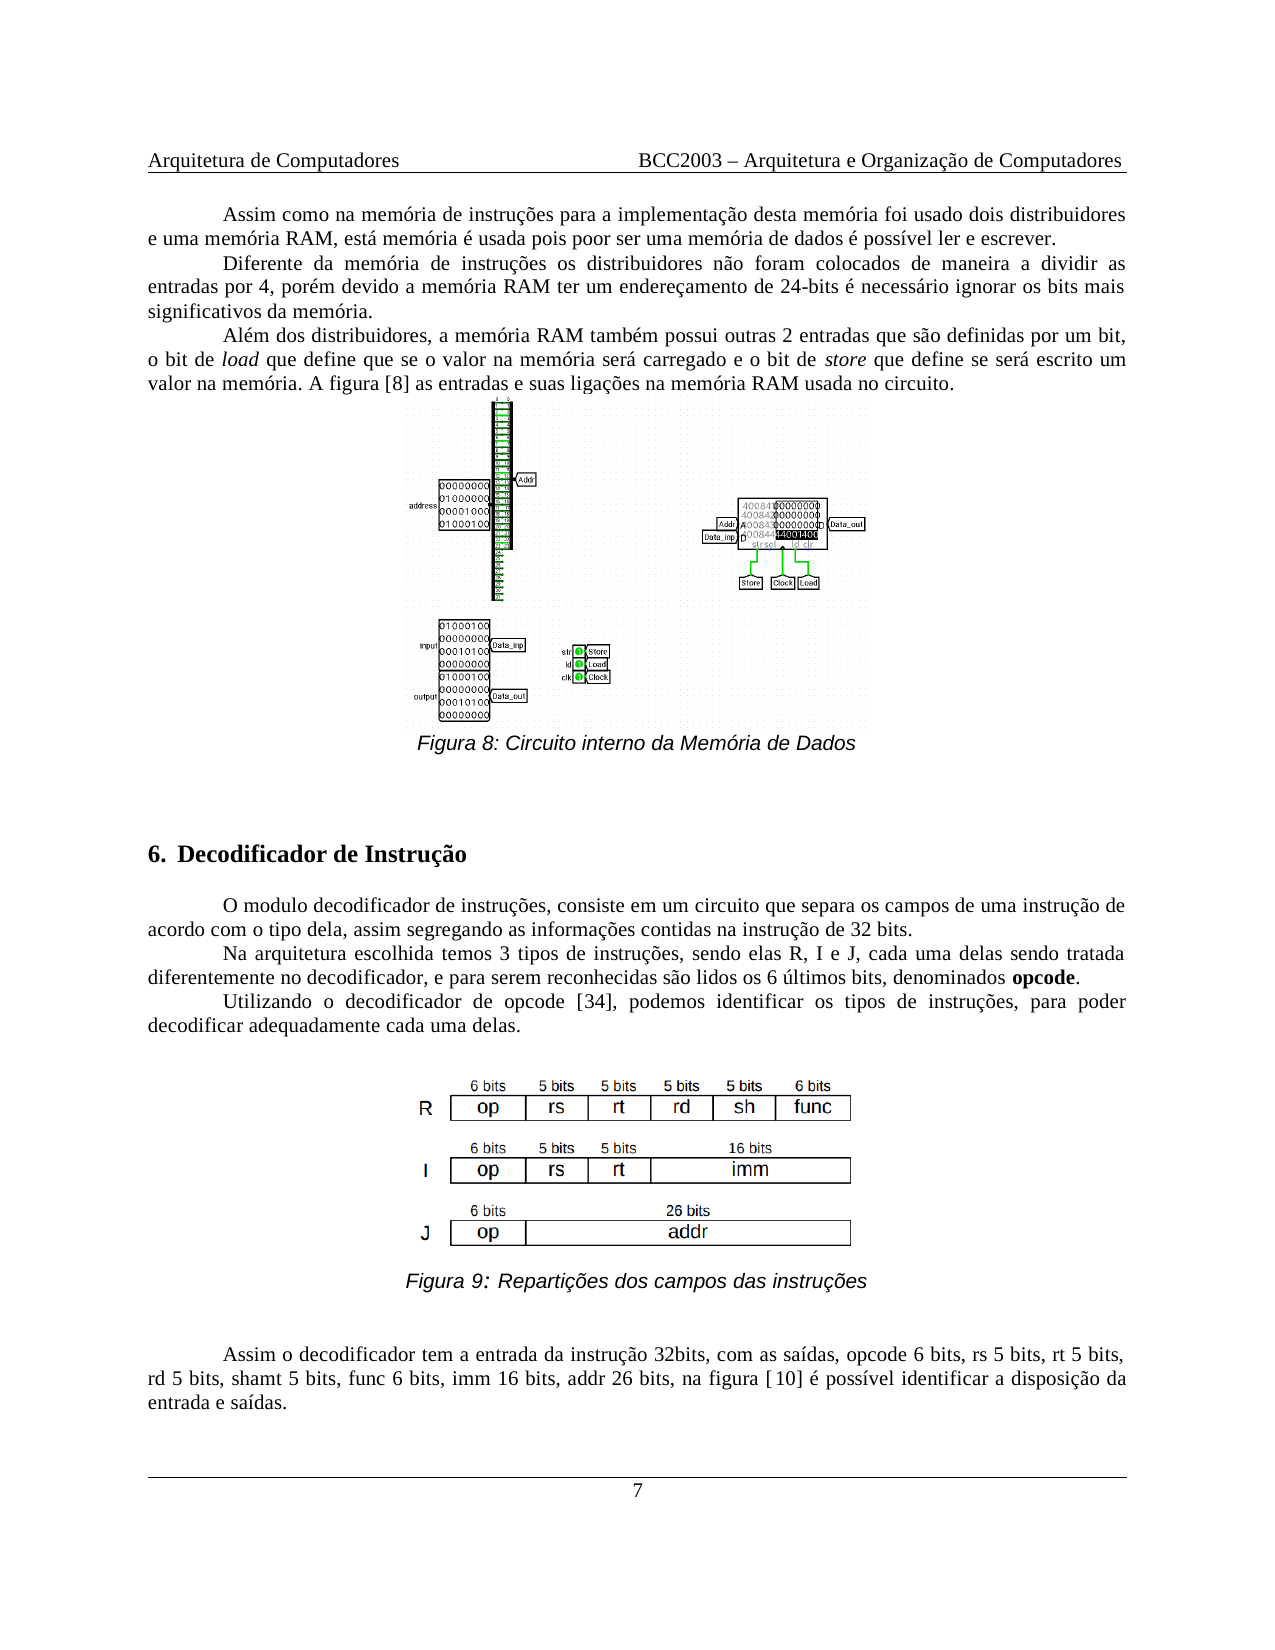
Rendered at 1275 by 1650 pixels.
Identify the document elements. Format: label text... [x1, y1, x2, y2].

text Figura 9: Repartições dos campos das instruções [379, 1265, 896, 1294]
text Assim como na memória de instruções para a implementação desta memória foi usado dois distribuidores e uma memória RAM, está memória é usada pois poor ser uma memória de dados é possível ler e escrever. [148, 202, 1127, 250]
text Além dos distribuidores, a memória RAM também possui outras 2 entradas que são definidas por um bit, o bit de load que define que se o valor na memória será carregado e o bit de store que define se será escrito um valor na memória. A figura [8] as entradas e suas ligações na memória RAM usada no circuito. [148, 322, 1127, 395]
picture [405, 1073, 870, 1265]
text Na arquitetura escolhida temos 3 tipos de instruções, sendo elas R, I e J, cada uma delas sendo tratada diferentemente no decodificador, e para serem reconhecidas são lidos os 6 últimos bits, denominados opcode. [148, 941, 1127, 989]
text Utilizando o decodificador de opcode [34], podemos identificar os tipos de instruções, para poder decodificar adequadamente cada uma delas. [148, 989, 1127, 1037]
text O modulo decodificador de instruções, consiste em um circuito que separa os campos de uma instrução de acordo com o tipo dela, assim segregando as informações contidas na instrução de 32 bits. [148, 892, 1127, 941]
subtitle Decodificador de Instrução [148, 839, 1127, 868]
text Figura 8: Circuito interno da Memória de Dados [404, 731, 871, 755]
text Diferente da memória de instruções os distribuidores não foram colocados de maneira a dividir as entradas por 4, porém devido a memória RAM ter um endereçamento de 24-bits é necessário ignorar os bits mais significativos da memória. [148, 250, 1127, 322]
text Assim o decodificador tem a entrada da instrução 32bits, com as saídas, opcode 6 bits, rs 5 bits, rt 5 bits, rd 5 bits, shamt 5 bits, func 6 bits, imm 16 bits, addr 26 bits, na figura [10] é possível identificar a disposição da entrada e saídas. [148, 1342, 1127, 1414]
picture [403, 394, 872, 731]
